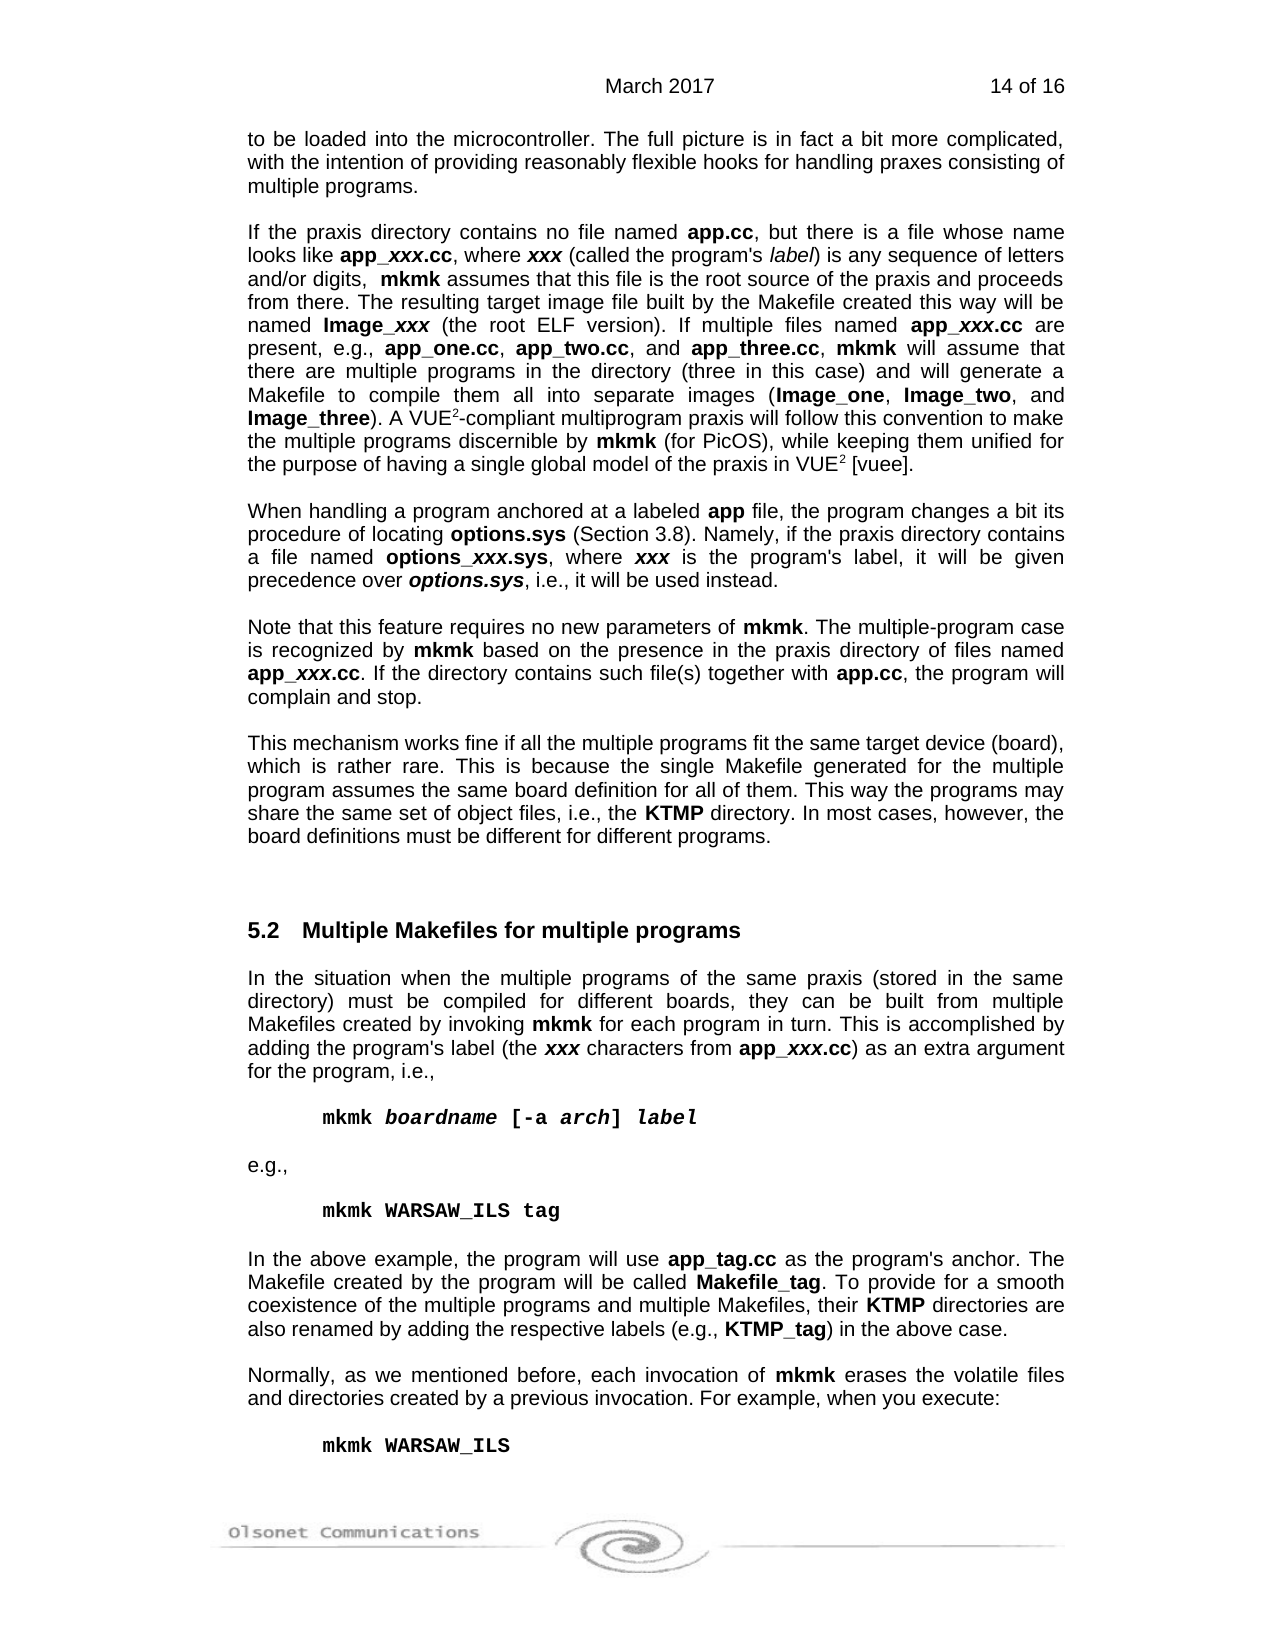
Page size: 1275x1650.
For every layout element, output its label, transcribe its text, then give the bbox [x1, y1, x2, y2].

text In the above example, the program will use app_tag.cc as the program's anchor. The Makefile created by the program will be called Makefile_tag. To provide for a smooth coexistence of the multiple programs and multiple Makefiles, their KTMP directories are also renamed by adding the respective labels (e.g., KTMP_tag) in the above case. [247, 1247, 1065, 1340]
text When handling a program anchored at a labeled app file, the program changes a bit its procedure of locating options.sys (Section 3.8). Namely, if the praxis directory contains a file named options_xxx.sys, where xxx is the program's label, it will be given precedence over options.sys, i.e., it will be used instead. [247, 499, 1065, 592]
picture [210, 1504, 1065, 1596]
text Normally, as we mentioned before, each invocation of mkmk erases the volatile files and directories created by a previous invocation. For example, when you execute: [247, 1363, 1065, 1410]
text In the situation when the multiple programs of the same praxis (stored in the same directory) must be compiled for different boards, they can be built from multiple Makefiles created by invoking mkmk for each program in turn. This is accomplished by adding the program's label (the xxx characters from app_xxx.cc) as an extra argument for the program, i.e., [247, 966, 1065, 1082]
text to be loaded into the microcontroller. The full picture is in fact a bit more complicated, with the intention of providing reasonably flexible hooks for handling praxes consisting of multiple programs. [247, 128, 1065, 197]
text Note that this feature requires no new parameters of mkmk. The multiple-program case is recognized by mkmk based on the presence in the praxis directory of files named app_xxx.cc. If the directory contains such file(s) together with app.cc, the program will complain and stop. [247, 616, 1065, 708]
text mkmk WARSAW_ILS tag [247, 1201, 1065, 1224]
subtitle Multiple Makefiles for multiple programs [247, 917, 1065, 943]
text e.g., [247, 1154, 1065, 1177]
text If the praxis directory contains no file named app.cc, but there is a file whose name looks like app_xxx.cc, where xxx (called the program's label) is any sequence of letters and/or digits, mkmk assumes that this file is the root source of the praxis and proceeds from there. The resulting target image file built by the Makefile created this way will be named Image_xxx (the root ELF version). If multiple files named app_xxx.cc are present, e.g., app_one.cc, app_two.cc, and app_three.cc, mkmk will assume that there are multiple programs in the directory (three in this case) and will generate a Makefile to compile them all into separate images (Image_one, Image_two, and Image_three). A VUE2-compliant multiprogram praxis will follow this convention to make the multiple programs discernible by mkmk (for PicOS), while keeping them unified for the purpose of having a single global model of the praxis in VUE2 [vuee]. [247, 221, 1065, 476]
text mkmk WARSAW_ILS [247, 1433, 1065, 1458]
text mkmk boardname [-a arch] label [247, 1106, 1065, 1131]
text This mechanism works fine if all the multiple programs fit the same target device (board), which is rather rare. This is because the single Makefile generated for the multiple program assumes the same board definition for all of them. This way the programs may share the same set of object files, i.e., the KTMP directory. In most cases, however, the board definitions must be different for different programs. [247, 732, 1065, 848]
